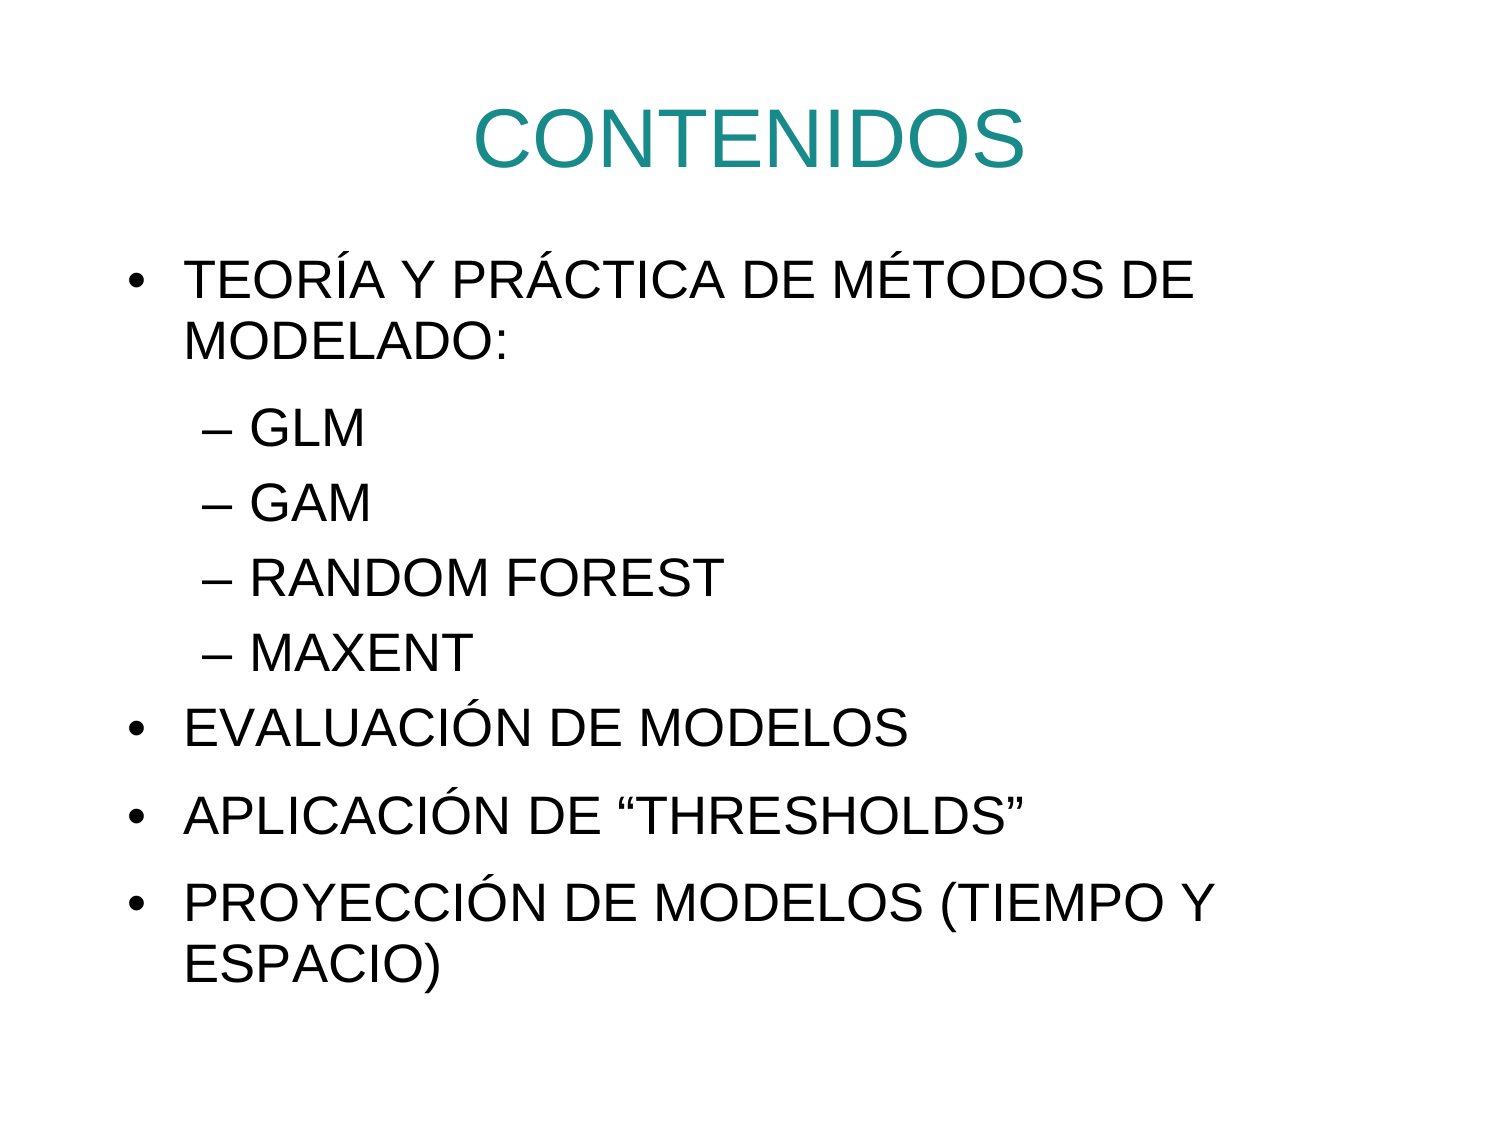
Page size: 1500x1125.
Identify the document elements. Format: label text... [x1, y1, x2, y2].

list TEORÍA Y PRÁCTICA DE MÉTODOS DE MODELADO: GLM GAM RANDOM FOREST MAXENT EVALUACIÓN DE MODELOS APLICACIÓN DE “THRESHOLDS” PROYECCIÓN DE MODELOS (TIEMPO Y ESPACIO) [112, 241, 1445, 955]
title CONTENIDOS [112, 68, 1388, 209]
